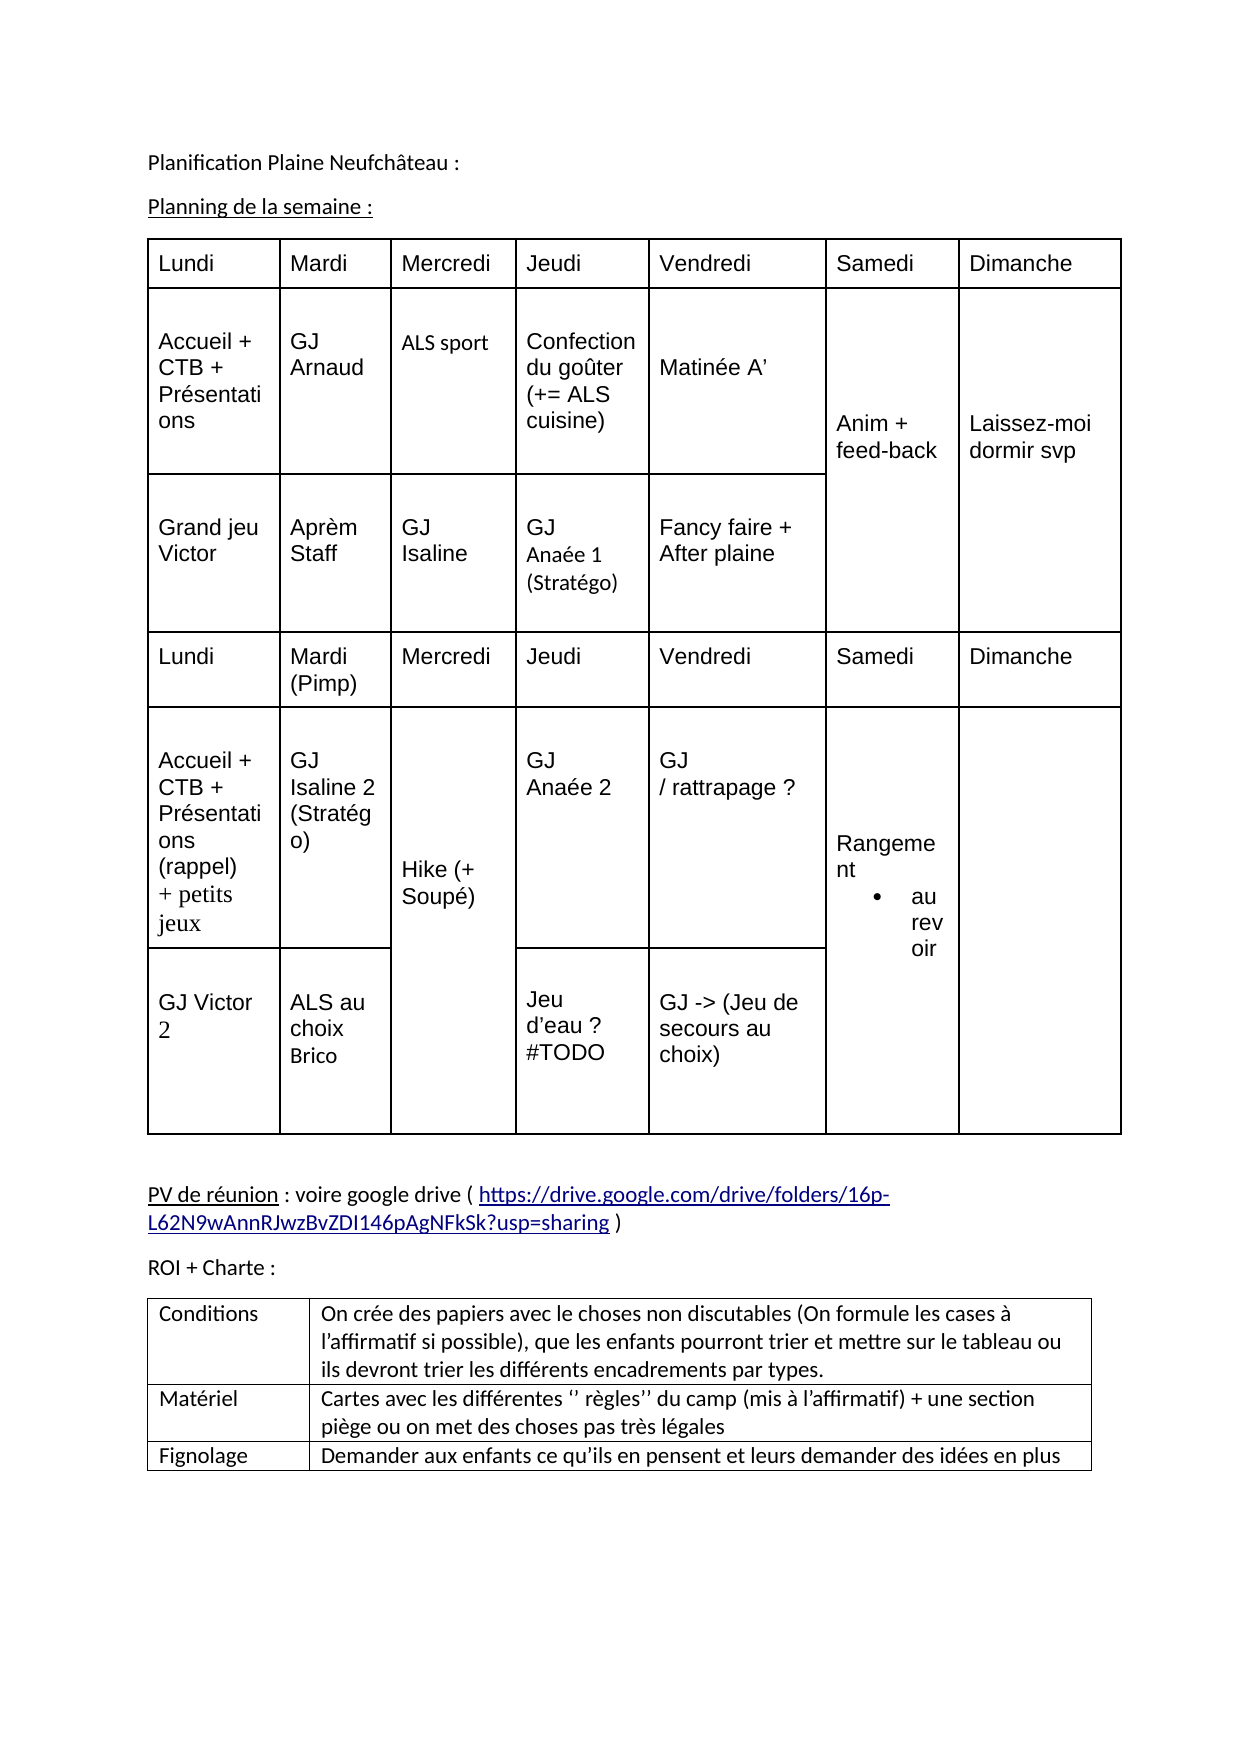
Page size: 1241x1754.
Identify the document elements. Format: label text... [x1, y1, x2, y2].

table_header Jeudi [517, 240, 648, 287]
table_cell Mercredi [392, 633, 515, 706]
text Planification Plaine Neufchâteau : [148, 148, 1093, 176]
table_cell Anim + feed-back [827, 289, 958, 631]
text Planning de la semaine : [148, 192, 1093, 221]
table_cell Matinée A’ [650, 289, 825, 472]
table_cell GJ / rattrapage ? [650, 708, 825, 947]
table_cell Dimanche [960, 633, 1120, 706]
table_cell Fancy faire + After plaine [650, 475, 825, 631]
table_cell ALS sport [392, 289, 515, 472]
table_cell Accueil + CTB + Présentations [149, 289, 279, 472]
table_cell Grand jeu Victor [149, 475, 279, 631]
text ROI + Charte : [148, 1253, 1093, 1281]
table_header Vendredi [650, 240, 825, 287]
table_cell Demander aux enfants ce qu’ils en pensent et leurs demander des idées en plus [310, 1442, 1091, 1469]
table_cell Matériel [148, 1385, 309, 1441]
table_cell ALS au choix Brico [281, 949, 390, 1133]
table_header Samedi [827, 240, 958, 287]
table_cell Jeudi [517, 633, 648, 706]
table_header Mercredi [392, 240, 515, 287]
table_cell GJ Anaée 1 (Stratégo) [517, 475, 648, 631]
table_cell Mardi (Pimp) [281, 633, 390, 706]
table_cell Samedi [827, 633, 958, 706]
table_header On crée des papiers avec le choses non discutables (On formule les cases à l’affirmatif si possible), que les enfants pourront trier et mettre sur le tableau ou ils devront trier les différents encadrements par types. [310, 1299, 1091, 1383]
table_cell Accueil + CTB + Présentations (rappel) + petits jeux [149, 708, 279, 947]
table_header Mardi [281, 240, 390, 287]
table_cell Cartes avec les différentes ‘’ règles’’ du camp (mis à l’affirmatif) + une section piège ou on met des choses pas très légales [310, 1385, 1091, 1441]
table_cell GJ Arnaud [281, 289, 390, 472]
table_header Lundi [149, 240, 279, 287]
table_cell [960, 708, 1120, 1133]
table_header Dimanche [960, 240, 1120, 287]
table_cell GJ Anaée 2 [517, 708, 648, 947]
table_cell GJ Isaline 2 (Stratégo) [281, 708, 390, 947]
table_cell Rangement au revoir [827, 708, 958, 1133]
table_cell Jeu d’eau ? #TODO [517, 949, 648, 1133]
table_cell Laissez-moi dormir svp [960, 289, 1120, 631]
text PV de réunion : voire google drive ( https://drive.google.com/drive/folders/16p-L62N9wAnnRJwzBvZDI146pAgNFkSk?usp=sharing ) [148, 1180, 1093, 1237]
table_cell GJ Victor 2 [149, 949, 279, 1133]
table_cell Lundi [149, 633, 279, 706]
table_cell Fignolage [148, 1442, 309, 1469]
table_cell GJ Isaline [392, 475, 515, 631]
table_cell Vendredi [650, 633, 825, 706]
table_cell Confection du goûter (+= ALS cuisine) [517, 289, 648, 472]
table_cell Hike (+ Soupé) [392, 708, 515, 1133]
table_header Conditions [148, 1299, 309, 1383]
table_cell Aprèm Staff [281, 475, 390, 631]
table_cell GJ -> (Jeu de secours au choix) [650, 949, 825, 1133]
